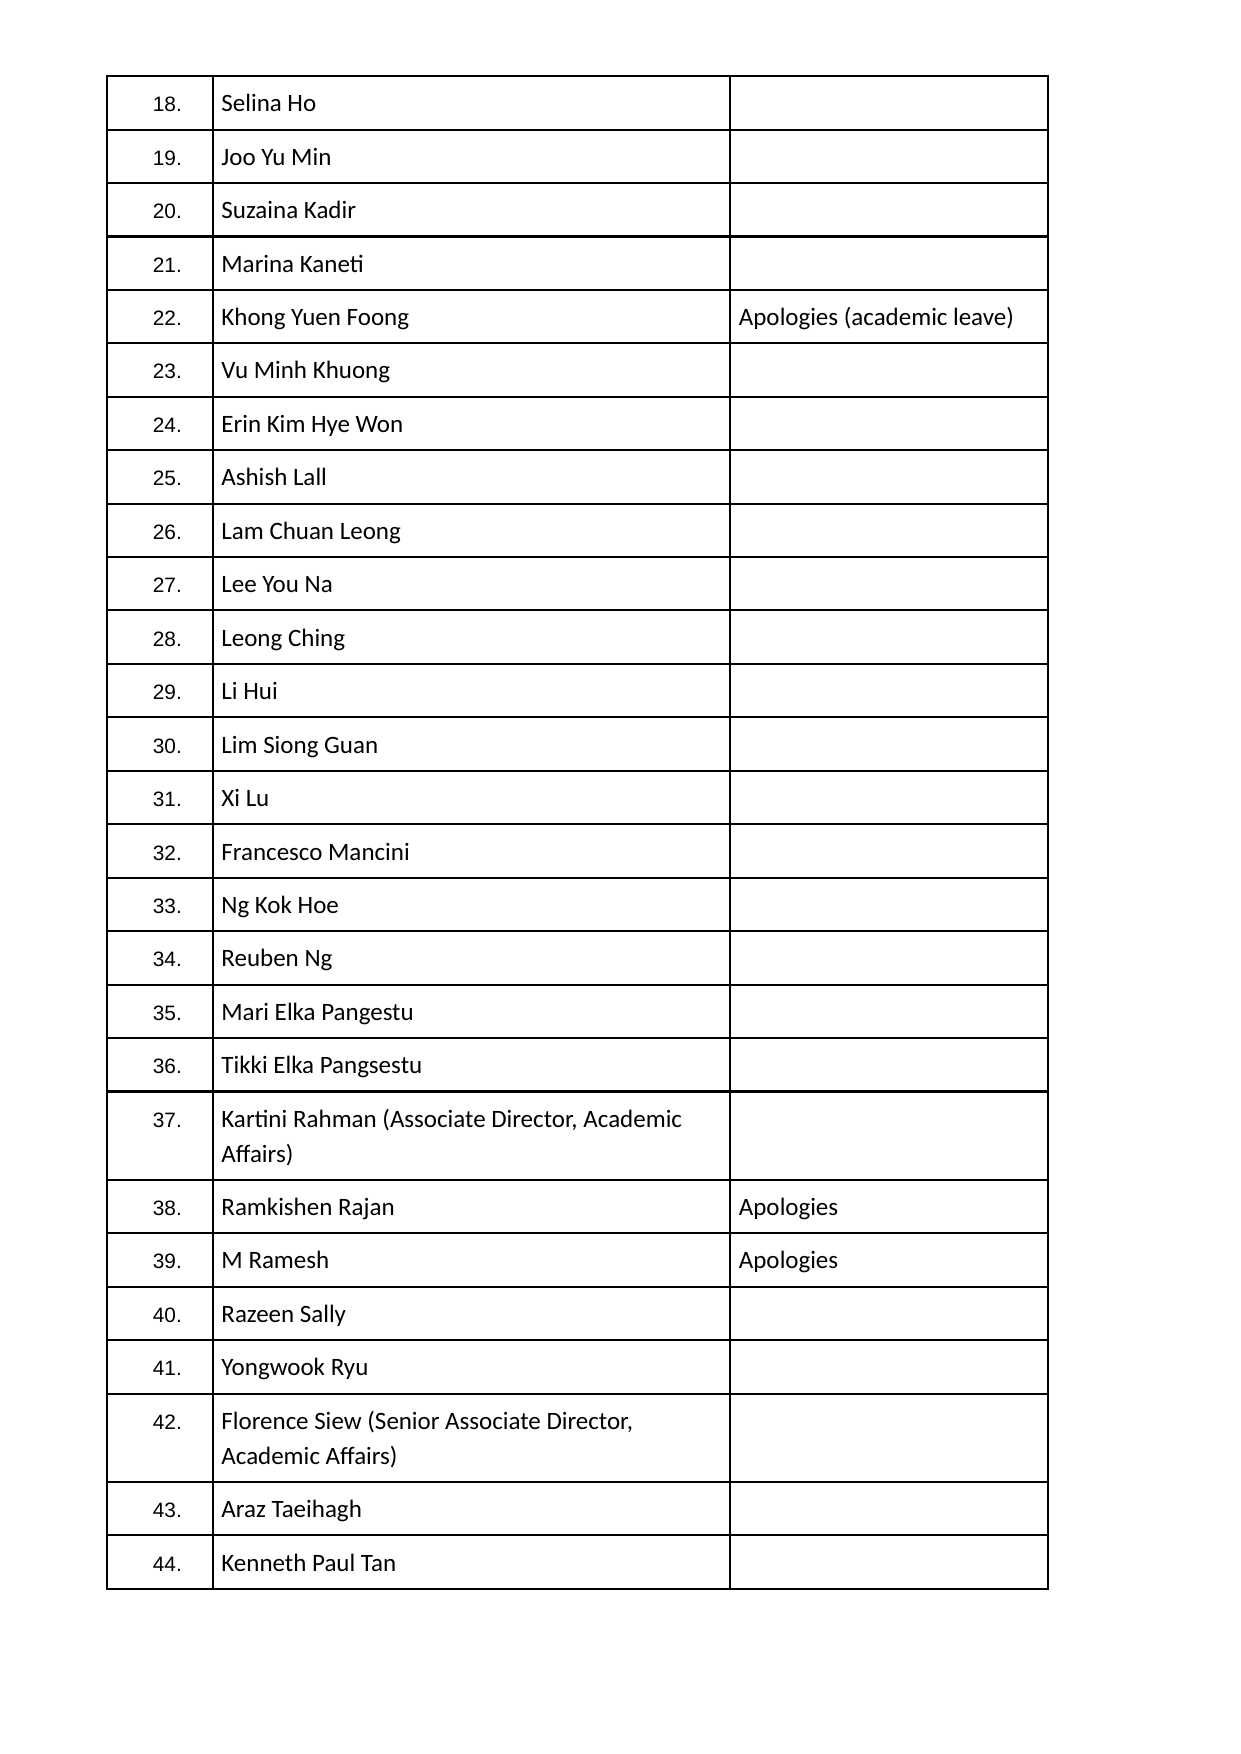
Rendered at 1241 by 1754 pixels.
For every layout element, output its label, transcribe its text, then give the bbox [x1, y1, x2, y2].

table_cell Lee You Na [214, 558, 729, 609]
table_cell 32. [108, 825, 212, 877]
table_cell [731, 184, 1047, 235]
table_cell 29. [108, 665, 212, 716]
table_cell [731, 1288, 1047, 1339]
table_cell [731, 1341, 1047, 1392]
table_cell 34. [108, 932, 212, 983]
table_cell [731, 1483, 1047, 1534]
table_cell 38. [108, 1181, 212, 1232]
table_cell [731, 1536, 1047, 1588]
table_cell Apologies [731, 1234, 1047, 1286]
table_cell 31. [108, 772, 212, 823]
table_cell Khong Yuen Foong [214, 291, 729, 342]
table_cell Joo Yu Min [214, 131, 729, 182]
table_cell Tikki Elka Pangsestu [214, 1039, 729, 1090]
table_cell [731, 451, 1047, 502]
table_cell [731, 1395, 1047, 1481]
table_cell Yongwook Ryu [214, 1341, 729, 1392]
table_cell [731, 344, 1047, 396]
table_cell [731, 131, 1047, 182]
table_cell 41. [108, 1341, 212, 1392]
table_cell Ashish Lall [214, 451, 729, 502]
table_cell [731, 665, 1047, 716]
table_cell [731, 558, 1047, 609]
table_cell [731, 718, 1047, 770]
table_cell Xi Lu [214, 772, 729, 823]
table_cell Leong Ching [214, 611, 729, 663]
table_cell 40. [108, 1288, 212, 1339]
table_cell Ng Kok Hoe [214, 879, 729, 930]
table_cell Selina Ho [214, 77, 729, 128]
table_cell Li Hui [214, 665, 729, 716]
table_cell 21. [108, 238, 212, 289]
table_cell 28. [108, 611, 212, 663]
table_cell 22. [108, 291, 212, 342]
table_cell Mari Elka Pangestu [214, 986, 729, 1037]
table_cell 30. [108, 718, 212, 770]
table_cell [731, 398, 1047, 449]
table_cell Araz Taeihagh [214, 1483, 729, 1534]
table_cell [731, 1039, 1047, 1090]
table_cell M Ramesh [214, 1234, 729, 1286]
table_cell 18. [108, 77, 212, 128]
table_cell [731, 879, 1047, 930]
table_cell 37. [108, 1093, 212, 1179]
table_cell [731, 772, 1047, 823]
table_cell Florence Siew (Senior Associate Director, Academic Affairs) [214, 1395, 729, 1481]
table_cell [731, 611, 1047, 663]
table_cell Francesco Mancini [214, 825, 729, 877]
table_cell [731, 77, 1047, 128]
table_cell Erin Kim Hye Won [214, 398, 729, 449]
table_cell [731, 1093, 1047, 1179]
table_cell 19. [108, 131, 212, 182]
table_cell [731, 825, 1047, 877]
table_cell Kartini Rahman (Associate Director, Academic Affairs) [214, 1093, 729, 1179]
table_cell 42. [108, 1395, 212, 1481]
table_cell 20. [108, 184, 212, 235]
table_cell Vu Minh Khuong [214, 344, 729, 396]
table_cell Apologies [731, 1181, 1047, 1232]
table_cell Marina Kaneti [214, 238, 729, 289]
table_cell [731, 932, 1047, 983]
table_cell 27. [108, 558, 212, 609]
table_cell Suzaina Kadir [214, 184, 729, 235]
table_cell 25. [108, 451, 212, 502]
table_cell 35. [108, 986, 212, 1037]
table_cell 26. [108, 505, 212, 556]
table_cell Razeen Sally [214, 1288, 729, 1339]
table_cell 24. [108, 398, 212, 449]
table_cell 43. [108, 1483, 212, 1534]
table_cell [731, 238, 1047, 289]
table_cell 39. [108, 1234, 212, 1286]
table_cell Apologies (academic leave) [731, 291, 1047, 342]
table_cell 33. [108, 879, 212, 930]
table_cell [731, 986, 1047, 1037]
table_cell Ramkishen Rajan [214, 1181, 729, 1232]
table_cell [731, 505, 1047, 556]
table_cell Reuben Ng [214, 932, 729, 983]
table_cell Lam Chuan Leong [214, 505, 729, 556]
table_cell 36. [108, 1039, 212, 1090]
table_cell Kenneth Paul Tan [214, 1536, 729, 1588]
table_cell 23. [108, 344, 212, 396]
table_cell Lim Siong Guan [214, 718, 729, 770]
table_cell 44. [108, 1536, 212, 1588]
